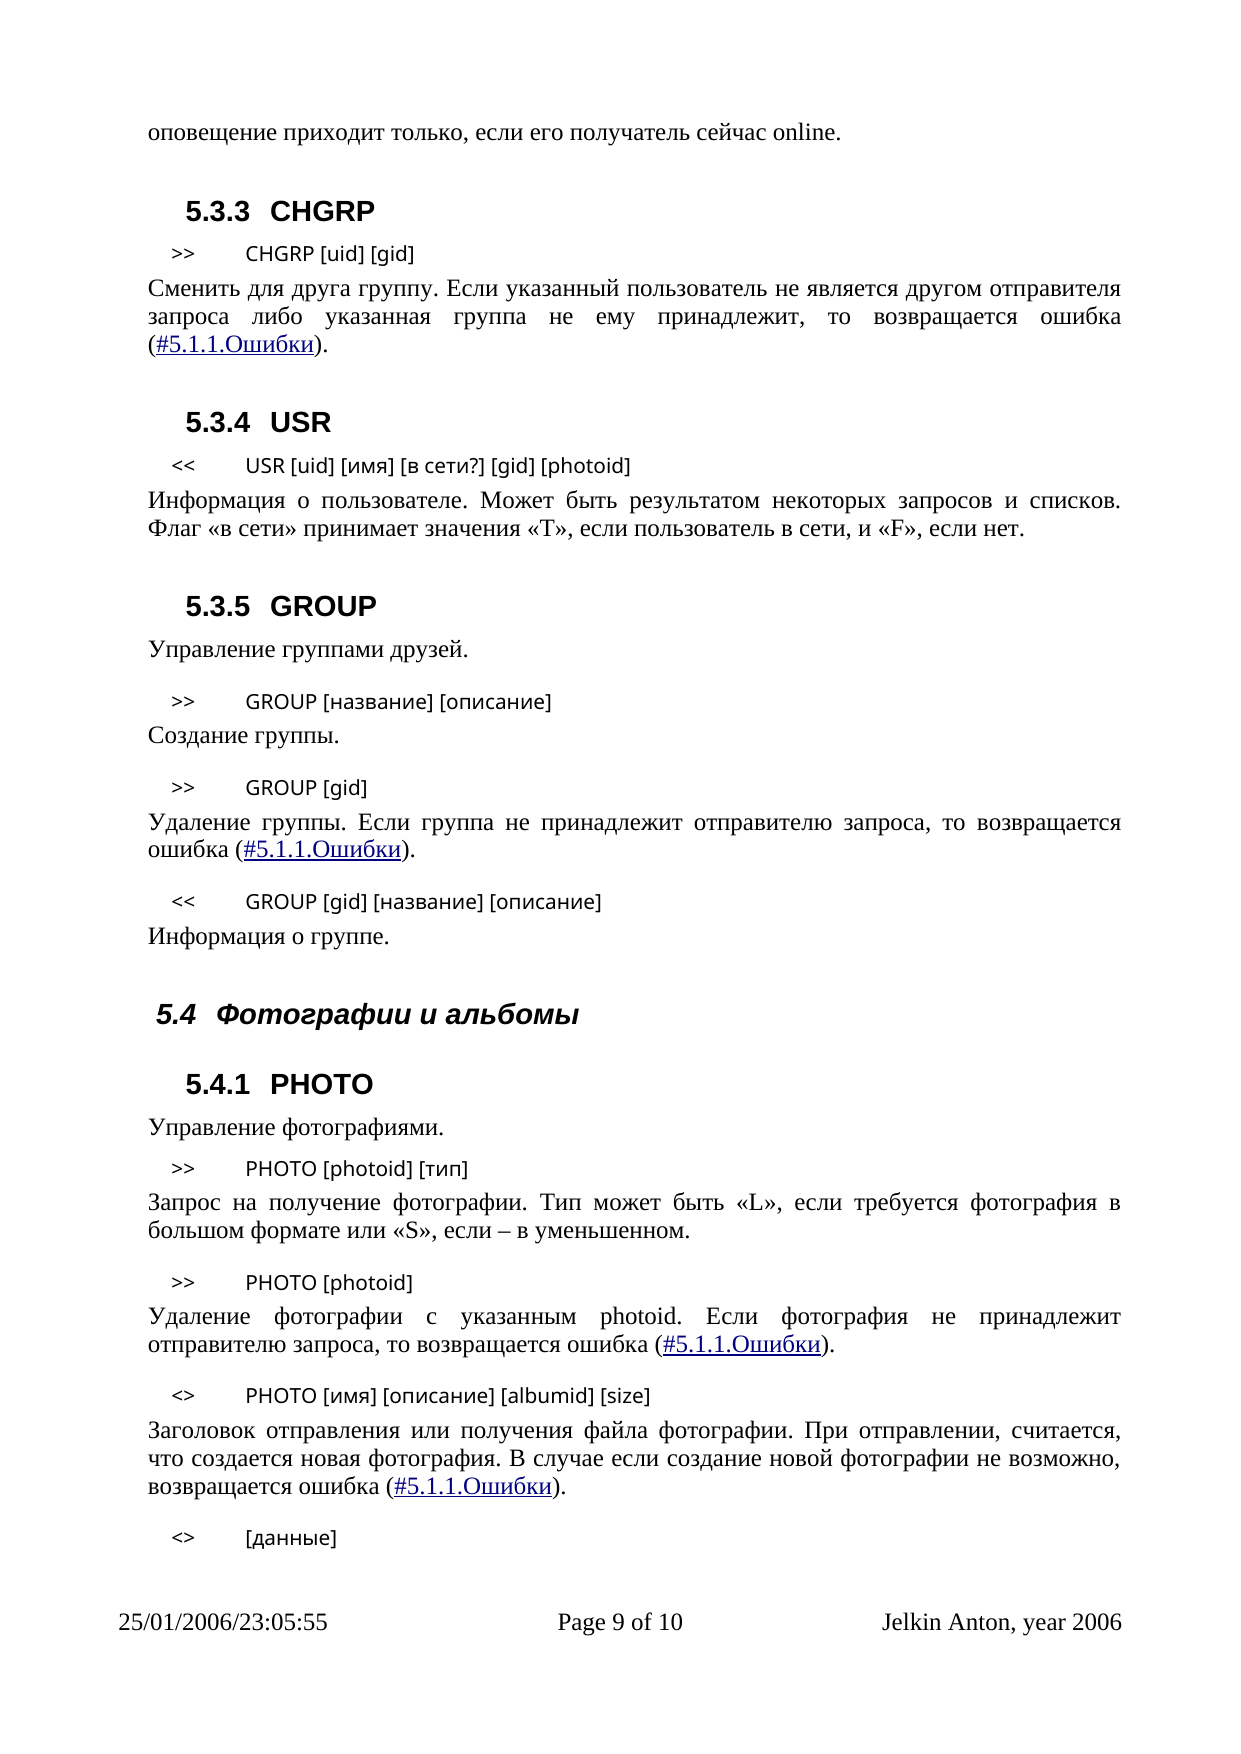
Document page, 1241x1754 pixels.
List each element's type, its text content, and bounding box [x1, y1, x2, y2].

text >> PHOTO [photoid] [171, 1268, 1122, 1296]
text <> PHOTO [имя] [описание] [albumid] [size] [171, 1382, 1122, 1410]
text Управление группами друзей. [148, 635, 1122, 663]
text >> CHGRP [uid] [gid] [171, 239, 1122, 268]
subtitle GROUP [177, 590, 1122, 623]
text Запрос на получение фотографии. Тип может быть «L», если требуется фотография в большом формате или «S», если – в уменьшенном. [148, 1188, 1122, 1244]
text << GROUP [gid] [название] [описание] [171, 887, 1122, 915]
text Информация о группе. [148, 922, 1122, 949]
subtitle PHOTO [177, 1068, 1122, 1101]
text Информация о пользователе. Может быть результатом некоторых запросов и списков. Флаг «в сети» принимает значения «T», если пользователь в сети, и «F», если нет. [148, 486, 1122, 542]
text <> [данные] [171, 1523, 1122, 1552]
text оповещение приходит только, если его получатель сейчас online. [148, 118, 1122, 146]
text >> PHOTO [photoid] [тип] [171, 1154, 1122, 1182]
text << USR [uid] [имя] [в сети?] [gid] [photoid] [171, 451, 1122, 480]
text Управление фотографиями. [148, 1113, 1122, 1141]
subtitle USR [177, 406, 1122, 439]
text Удаление фотографии с указанным photoid. Если фотография не принадлежит отправителю запроса, то возвращается ошибка (#5.1.1.Ошибки). [148, 1302, 1122, 1358]
subtitle Фотографии и альбомы [148, 998, 1122, 1031]
text Заголовок отправления или получения файла фотографии. При отправлении, считается, что создается новая фотография. В случае если создание новой фотографии не возможно, возвращается ошибка (#5.1.1.Ошибки). [148, 1416, 1122, 1499]
subtitle CHGRP [177, 194, 1122, 227]
text Создание группы. [148, 722, 1122, 749]
text Сменить для друга группу. Если указанный пользователь не является другом отправителя запроса либо указанная группа не ему принадлежит, то возвращается ошибка (#5.1.1.Ошибки). [148, 274, 1122, 358]
text >> GROUP [название] [описание] [171, 687, 1122, 715]
text Удаление группы. Если группа не принадлежит отправителю запроса, то возвращается ошибка (#5.1.1.Ошибки). [148, 808, 1122, 863]
text >> GROUP [gid] [171, 773, 1122, 801]
